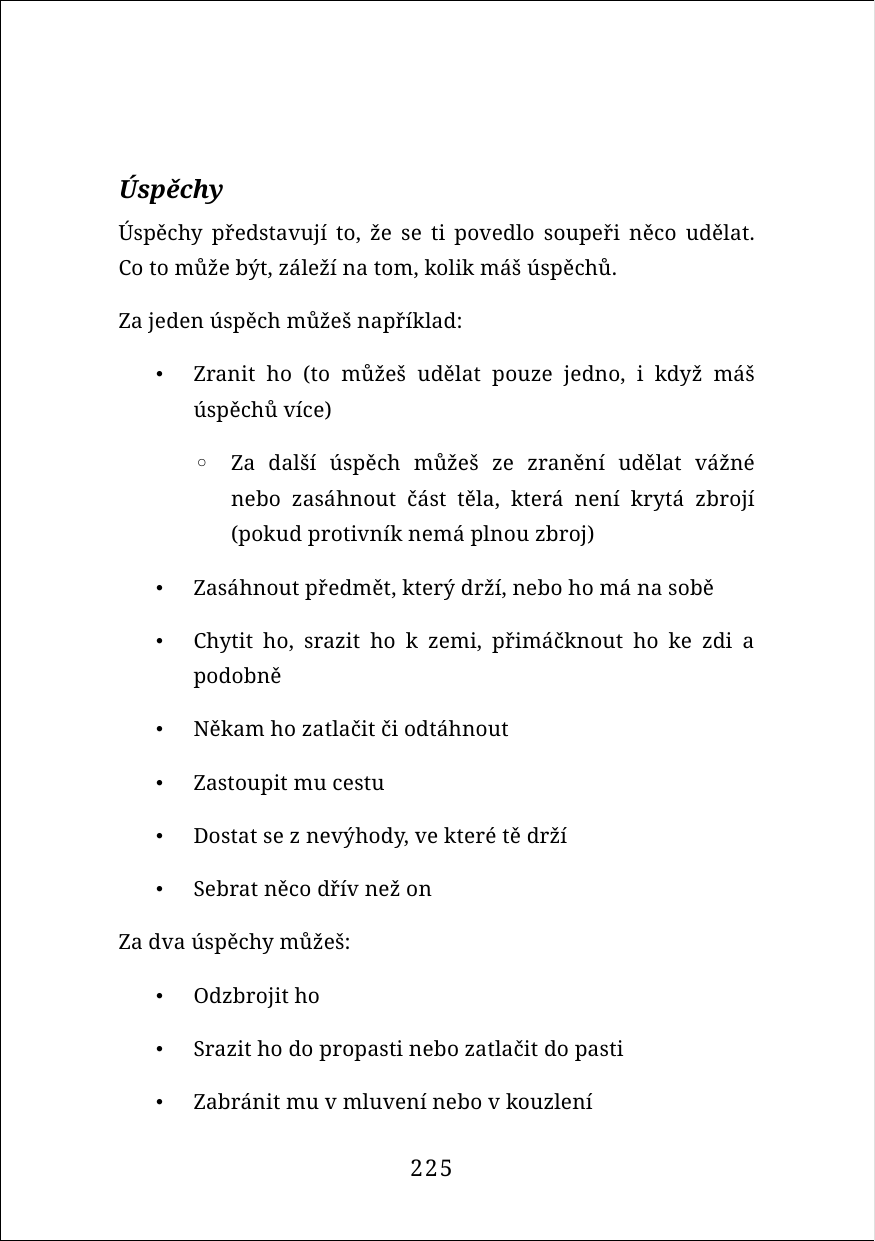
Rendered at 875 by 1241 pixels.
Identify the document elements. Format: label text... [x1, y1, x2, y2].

list Chytit ho, srazit ho k zemi, přimáčknout ho ke zdi a podobně [156, 626, 756, 690]
list Zranit ho (to můžeš udělat pouze jedno, i když máš úspěchů více) [156, 359, 756, 423]
text Úspěchy představují to, že se ti povedlo soupeři něco udělat. Co to může být, záleží na tom, kolik máš úspěchů. [118, 218, 756, 282]
text Za jeden úspěch můžeš například: [118, 306, 756, 335]
list Zasáhnout předmět, který drží, nebo ho má na sobě [156, 573, 756, 601]
list Srazit ho do propasti nebo zatlačit do pasti [156, 1034, 756, 1062]
list Zabránit mu v mluvení nebo v kouzlení [156, 1087, 756, 1116]
list Zastoupit mu cestu [156, 768, 756, 796]
subtitle Úspěchy [118, 172, 756, 206]
list Odzbrojit ho [156, 981, 756, 1009]
list Za další úspěch můžeš ze zranění udělat vážné nebo zasáhnout část těla, která není krytá zbrojí (pokud protivník nemá plnou zbroj) [193, 448, 756, 548]
list Někam ho zatlačit či odtáhnout [156, 714, 756, 743]
list Sebrat něco dřív než on [156, 874, 756, 903]
list Dostat se z nevýhody, ve které tě drží [156, 821, 756, 849]
text Za dva úspěchy můžeš: [118, 927, 756, 956]
